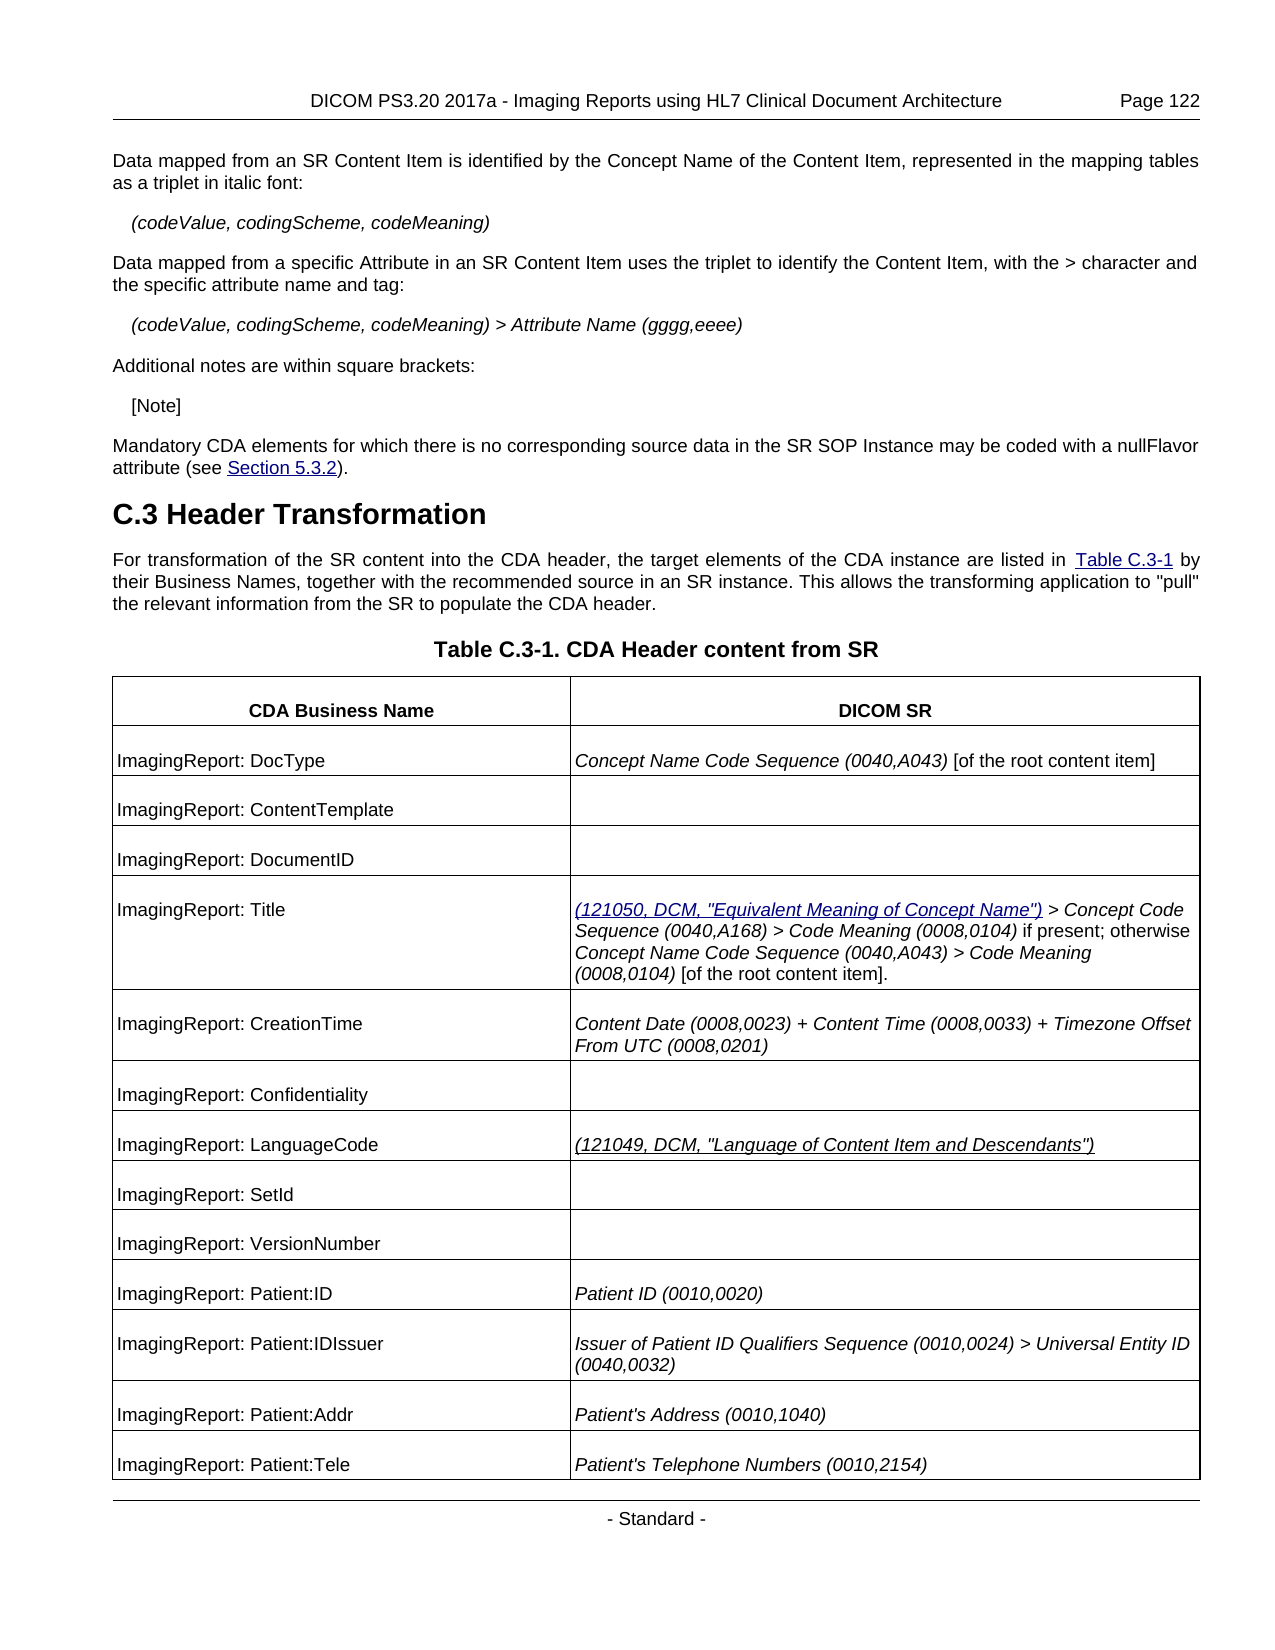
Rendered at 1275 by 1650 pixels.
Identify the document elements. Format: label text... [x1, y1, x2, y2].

text Data mapped from a specific Attribute in an SR Content Item uses the triplet to identify the Content Item, with the > character and the specific attribute name and tag: [112, 252, 1200, 295]
table_cell Patient ID (0010,0020) [571, 1260, 1199, 1308]
text Additional notes are within square brackets: [112, 354, 1200, 376]
table_cell ImagingReport: Confidentiality [113, 1061, 570, 1110]
table_cell ImagingReport: DocumentID [113, 826, 570, 874]
table_cell Concept Name Code Sequence (0040,A043) [of the root content item] [571, 726, 1199, 775]
text Data mapped from an SR Content Item is identified by the Concept Name of the Content Item, represented in the mapping tables as a triplet in italic font: [112, 150, 1200, 193]
table_cell [571, 1161, 1199, 1209]
text [Note] [131, 395, 1200, 416]
table_header DICOM SR [571, 677, 1199, 725]
table_cell ImagingReport: Patient:ID [113, 1260, 570, 1308]
table_cell ImagingReport: Title [113, 876, 570, 989]
table_cell ImagingReport: CreationTime [113, 990, 570, 1060]
table_cell ImagingReport: Patient:Addr [113, 1381, 570, 1429]
table_cell Issuer of Patient ID Qualifiers Sequence (0010,0024) > Universal Entity ID (0040,0032) [571, 1310, 1199, 1380]
table_cell (121050, DCM, "Equivalent Meaning of Concept Name") > Concept Code Sequence (0040,A168) > Code Meaning (0008,0104) if present; otherwise Concept Name Code Sequence (0040,A043) > Code Meaning (0008,0104) [of the root content item]. [571, 876, 1199, 989]
table_cell Patient's Address (0010,1040) [571, 1381, 1199, 1429]
table_cell [571, 776, 1199, 825]
text (codeValue, codingScheme, codeMeaning) > Attribute Name (gggg,eeee) [131, 314, 1200, 336]
table_cell (121049, DCM, "Language of Content Item and Descendants") [571, 1111, 1199, 1159]
table_cell Content Date (0008,0023) + Content Time (0008,0033) + Timezone Offset From UTC (0008,0201) [571, 990, 1199, 1060]
table_cell ImagingReport: ContentTemplate [113, 776, 570, 825]
text Table C.3-1. CDA Header content from SR [112, 636, 1200, 662]
table_cell [571, 826, 1199, 874]
text C.3 Header Transformation [112, 497, 1200, 530]
table_cell ImagingReport: VersionNumber [113, 1210, 570, 1259]
table_cell ImagingReport: SetId [113, 1161, 570, 1209]
table_cell ImagingReport: LanguageCode [113, 1111, 570, 1159]
text For transformation of the SR content into the CDA header, the target elements of the CDA instance are listed in Table C.3-1 by their Business Names, together with the recommended source in an SR instance. This allows the transforming application to "pull" the relevant information from the SR to populate the CDA header. [112, 549, 1200, 614]
table_cell [571, 1061, 1199, 1110]
table_cell ImagingReport: Patient:IDIssuer [113, 1310, 570, 1380]
table_cell Patient's Telephone Numbers (0010,2154) [571, 1431, 1199, 1479]
table_cell [571, 1210, 1199, 1259]
table_header CDA Business Name [113, 677, 570, 725]
table_cell ImagingReport: Patient:Tele [113, 1431, 570, 1479]
text Mandatory CDA elements for which there is no corresponding source data in the SR SOP Instance may be coded with a nullFlavor attribute (see Section 5.3.2). [112, 435, 1200, 478]
table_cell ImagingReport: DocType [113, 726, 570, 775]
text (codeValue, codingScheme, codeMeaning) [131, 212, 1200, 233]
